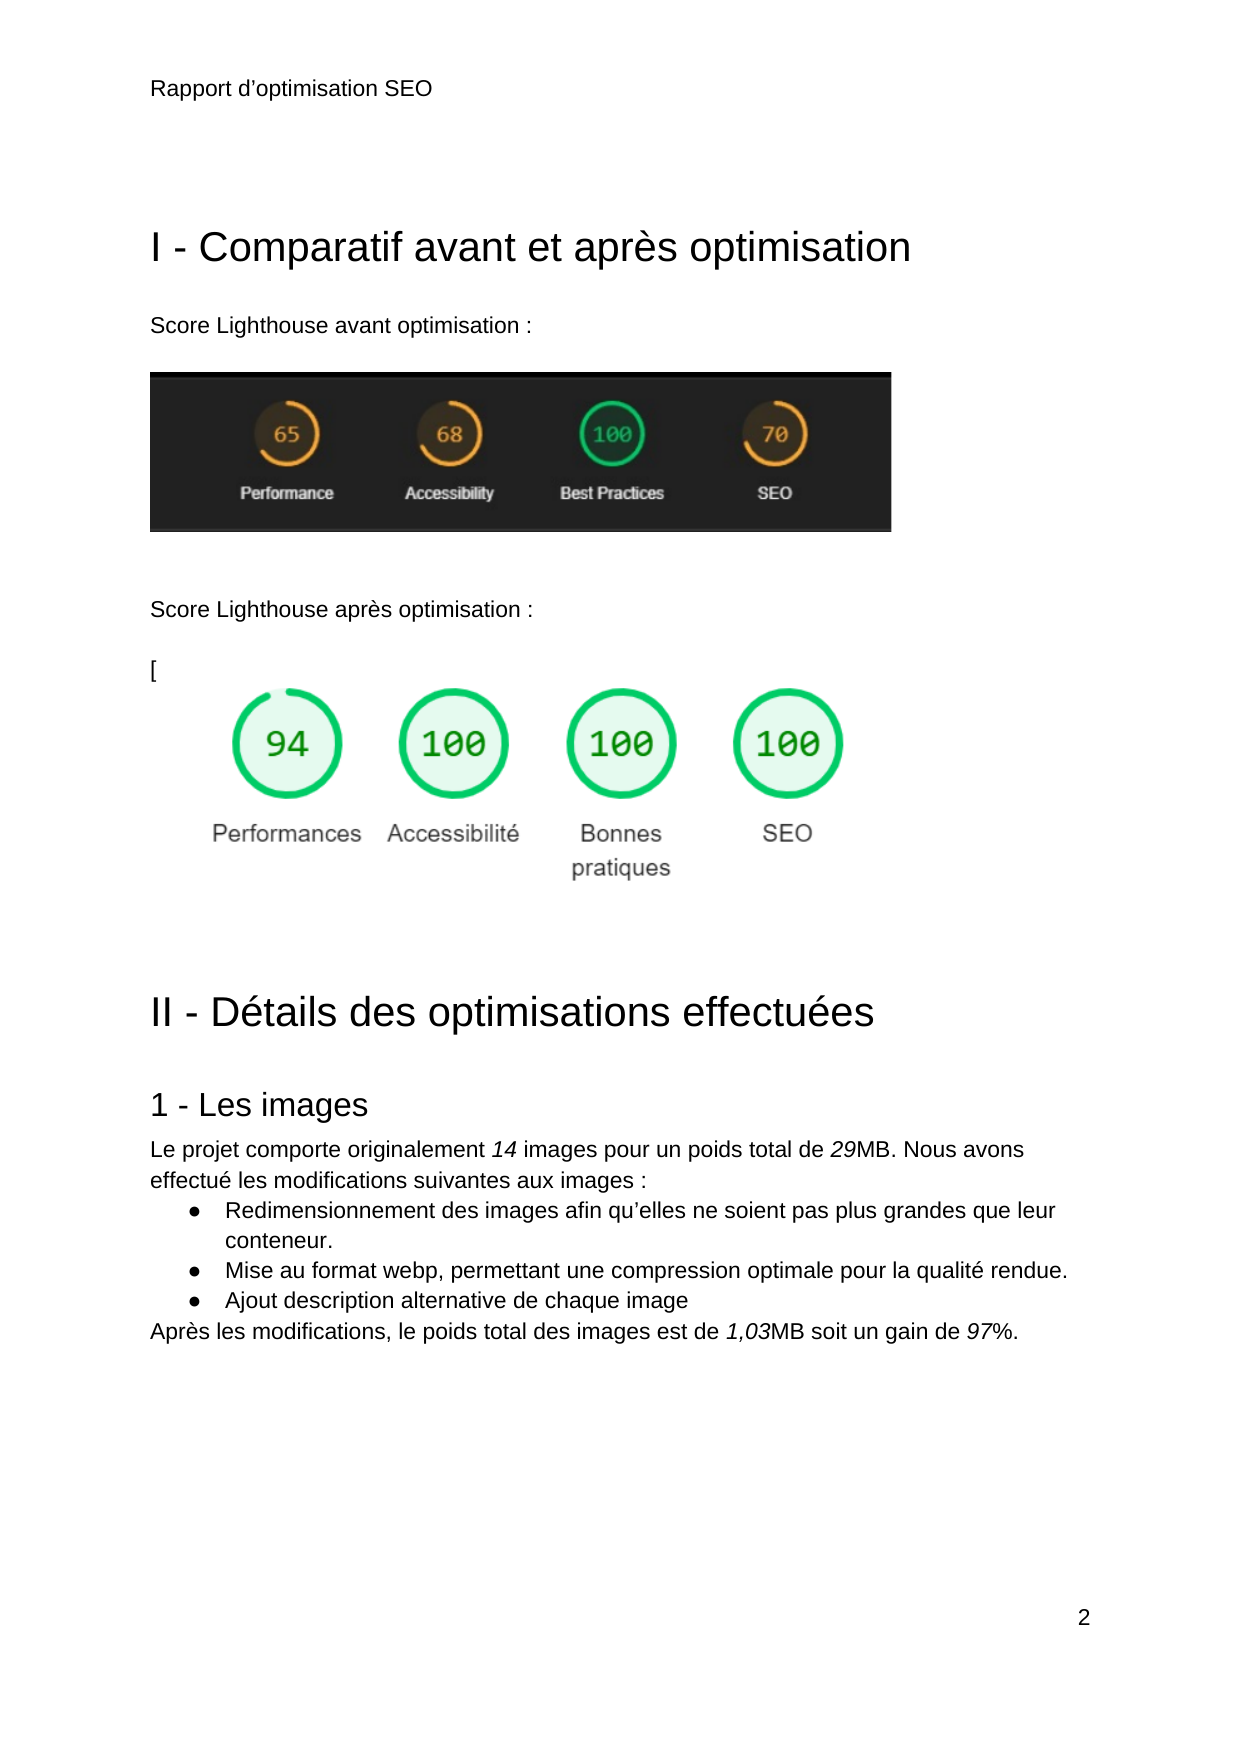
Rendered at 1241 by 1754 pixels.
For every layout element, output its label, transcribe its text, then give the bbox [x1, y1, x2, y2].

subtitle 1 - Les images [150, 1085, 1090, 1124]
text Le projet comporte originalement 14 images pour un poids total de 29MB. Nous avons effectué les modifications suivantes aux images : [150, 1136, 1090, 1193]
text Score Lighthouse avant optimisation : [150, 312, 1090, 339]
subtitle I - Comparatif avant et après optimisation [150, 222, 1090, 270]
subtitle II - Détails des optimisations effectuées [150, 987, 1090, 1035]
list Redimensionnement des images afin qu’elles ne soient pas plus grandes que leur conteneur. [187, 1197, 1090, 1253]
text [ [150, 656, 1090, 882]
text Après les modifications, le poids total des images est de 1,03MB soit un gain de 97%. [150, 1318, 1090, 1344]
list Ajout description alternative de chaque image [187, 1287, 1090, 1314]
text Score Lighthouse après optimisation : [150, 596, 1090, 622]
list Mise au format webp, permettant une compression optimale pour la qualité rendue. [187, 1257, 1090, 1283]
